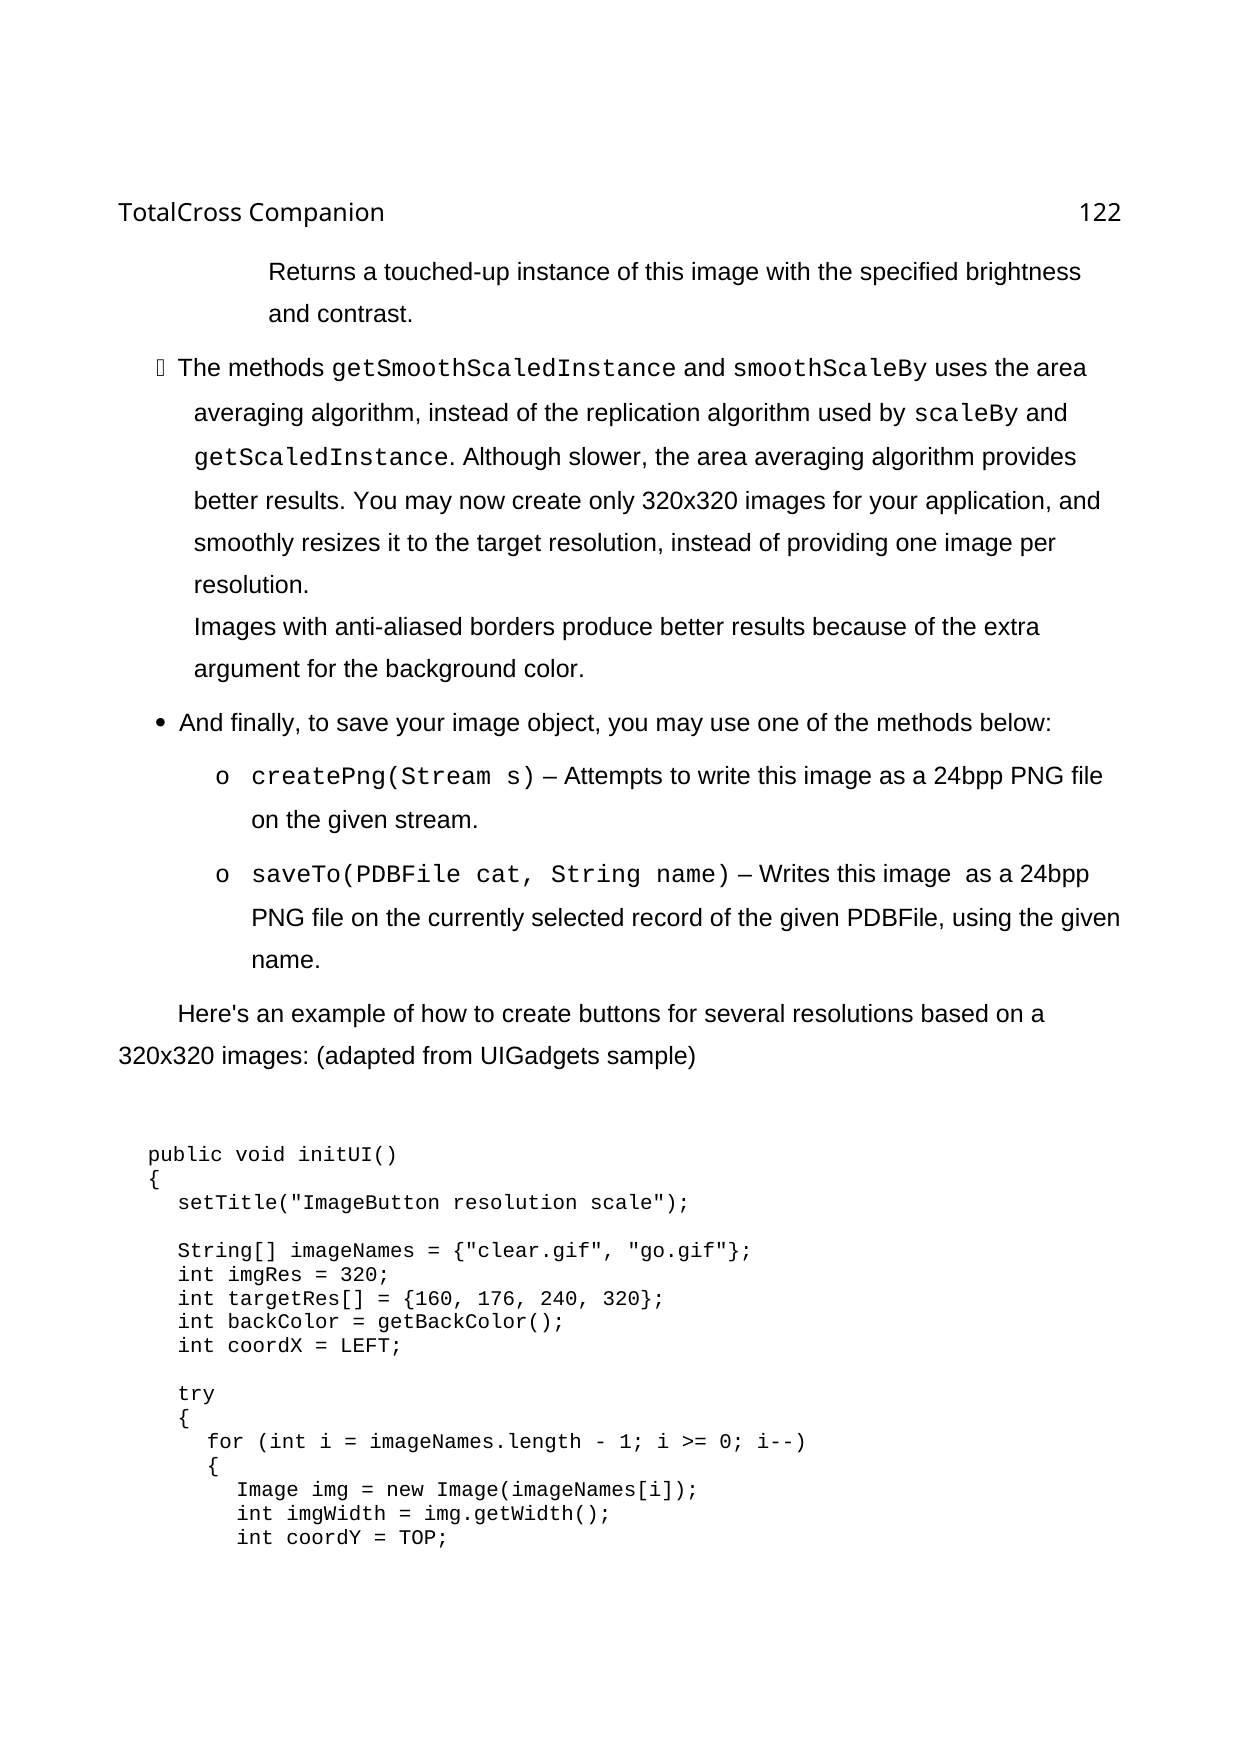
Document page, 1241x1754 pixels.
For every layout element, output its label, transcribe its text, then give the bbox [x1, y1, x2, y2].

text String[] imageNames = {"clear.gif", "go.gif"}; [118, 1239, 1122, 1263]
list The methods getSmoothScaledInstance and smoothScaleBy uses the area averaging algorithm, instead of the replication algorithm used by scaleBy and getScaledInstance. Although slower, the area averaging algorithm provides better results. You may now create only 320x320 images for your application, and smoothly resizes it to the target resolution, instead of providing one image per resolution. Images with anti-aliased borders produce better results because of the extra argument for the background color. [156, 354, 1122, 683]
list And finally, to save your image object, you may use one of the methods below: [156, 708, 1122, 736]
text setTitle("ImageButton resolution scale"); [118, 1192, 1122, 1216]
text for (int i = imageNames.length - 1; i >= 0; i--) [118, 1431, 1122, 1455]
text int coordX = LEFT; [118, 1335, 1122, 1359]
text { [118, 1407, 1122, 1431]
text try [118, 1383, 1122, 1407]
list saveTo(PDBFile cat, String name) – Writes this image as a 24bpp PNG file on the currently selected record of the given PDBFile, using the given name. [215, 860, 1122, 974]
text Image img = new Image(imageNames[i]); [118, 1479, 1122, 1503]
text { [118, 1455, 1122, 1479]
text { [118, 1168, 1122, 1192]
text int coordY = TOP; [118, 1527, 1122, 1551]
text int imgRes = 320; [118, 1263, 1122, 1287]
text public void initUI() [118, 1144, 1122, 1168]
text int backColor = getBackColor(); [118, 1311, 1122, 1335]
text int imgWidth = img.getWidth(); [118, 1503, 1122, 1527]
text Here's an example of how to create buttons for several resolutions based on a 320x320 images: (adapted from UIGadgets sample) [118, 1000, 1122, 1070]
list createPng(Stream s) – Attempts to write this image as a 24bpp PNG file on the given stream. [215, 762, 1122, 834]
text int targetRes[] = {160, 176, 240, 320}; [118, 1287, 1122, 1311]
list Returns a touched-up instance of this image with the specified brightness and contrast. [231, 258, 1122, 328]
